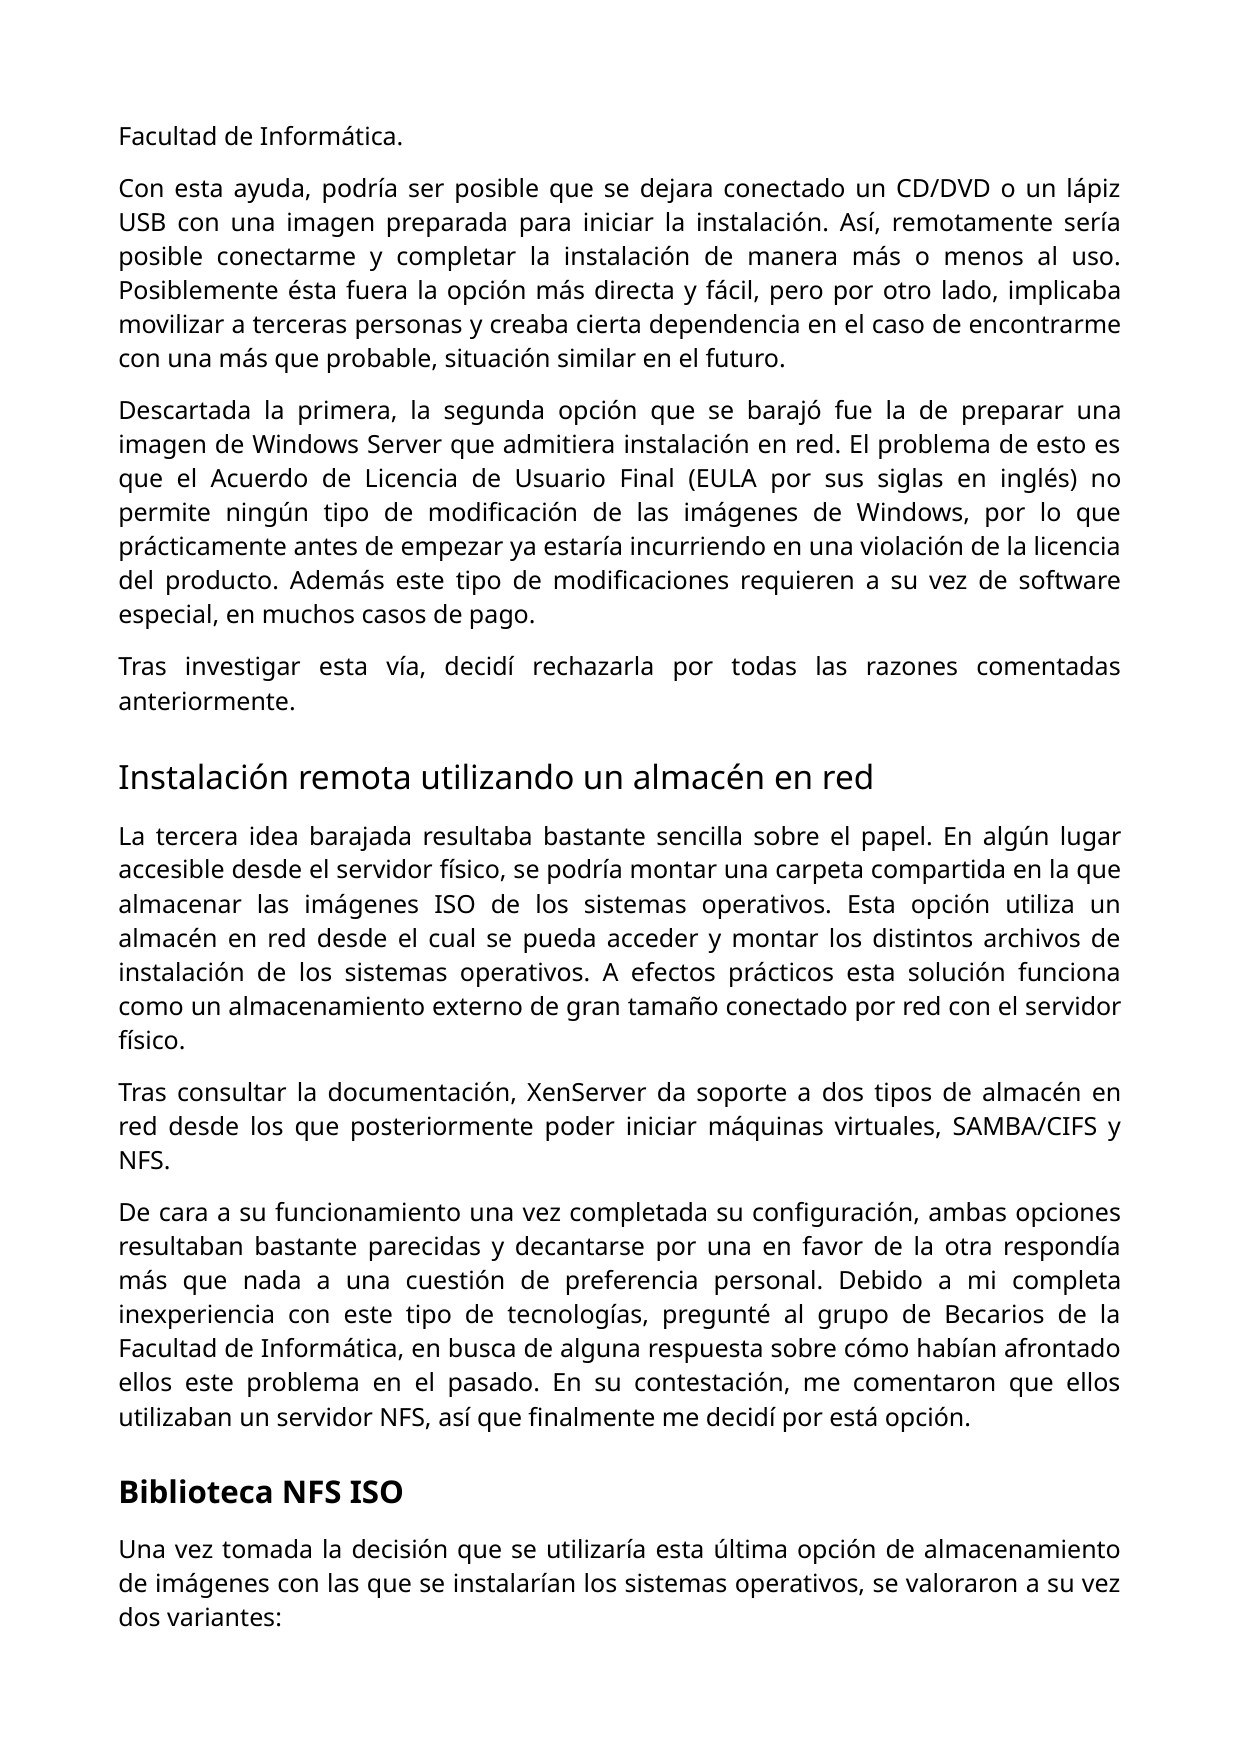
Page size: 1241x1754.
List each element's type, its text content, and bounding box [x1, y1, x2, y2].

text Con esta ayuda, podría ser posible que se dejara conectado un CD/DVD o un lápiz USB con una imagen preparada para iniciar la instalación. Así, remotamente sería posible conectarme y completar la instalación de manera más o menos al uso. Posiblemente ésta fuera la opción más directa y fácil, pero por otro lado, implicaba movilizar a terceras personas y creaba cierta dependencia en el caso de encontrarme con una más que probable, situación similar en el futuro. [118, 170, 1122, 374]
text Tras investigar esta vía, decidí rechazarla por todas las razones comentadas anteriormente. [118, 649, 1122, 717]
text Descartada la primera, la segunda opción que se barajó fue la de preparar una imagen de Windows Server que admitiera instalación en red. El problema de esto es que el Acuerdo de Licencia de Usuario Final (EULA por sus siglas en inglés) no permite ningún tipo de modificación de las imágenes de Windows, por lo que prácticamente antes de empezar ya estaría incurriendo en una violación de la licencia del producto. Además este tipo de modificaciones requieren a su vez de software especial, en muchos casos de pago. [118, 393, 1122, 631]
text Una vez tomada la decisión que se utilizaría esta última opción de almacenamiento de imágenes con las que se instalarían los sistemas operativos, se valoraron a su vez dos variantes: [118, 1531, 1122, 1633]
text La tercera idea barajada resultaba bastante sencilla sobre el papel. En algún lugar accesible desde el servidor físico, se podría montar una carpeta compartida en la que almacenar las imágenes ISO de los sistemas operativos. Esta opción utiliza un almacén en red desde el cual se pueda acceder y montar los distintos archivos de instalación de los sistemas operativos. A efectos prácticos esta solución funciona como un almacenamiento externo de gran tamaño conectado por red con el servidor físico. [118, 818, 1122, 1057]
text De cara a su funcionamiento una vez completada su configuración, ambas opciones resultaban bastante parecidas y decantarse por una en favor de la otra respondía más que nada a una cuestión de preferencia personal. Debido a mi completa inexperiencia con este tipo de tecnologías, pregunté al grupo de Becarios de la Facultad de Informática, en busca de alguna respuesta sobre cómo habían afrontado ellos este problema en el pasado. En su contestación, me comentaron que ellos utilizaban un servidor NFS, así que finalmente me decidí por está opción. [118, 1195, 1122, 1433]
text Tras consultar la documentación, XenServer da soporte a dos tipos de almacén en red desde los que posteriormente poder iniciar máquinas virtuales, SAMBA/CIFS y NFS. [118, 1074, 1122, 1177]
text Facultad de Informática. [118, 118, 1122, 152]
subtitle Instalación remota utilizando un almacén en red [118, 754, 1122, 799]
subtitle Biblioteca NFS ISO [118, 1470, 1122, 1513]
